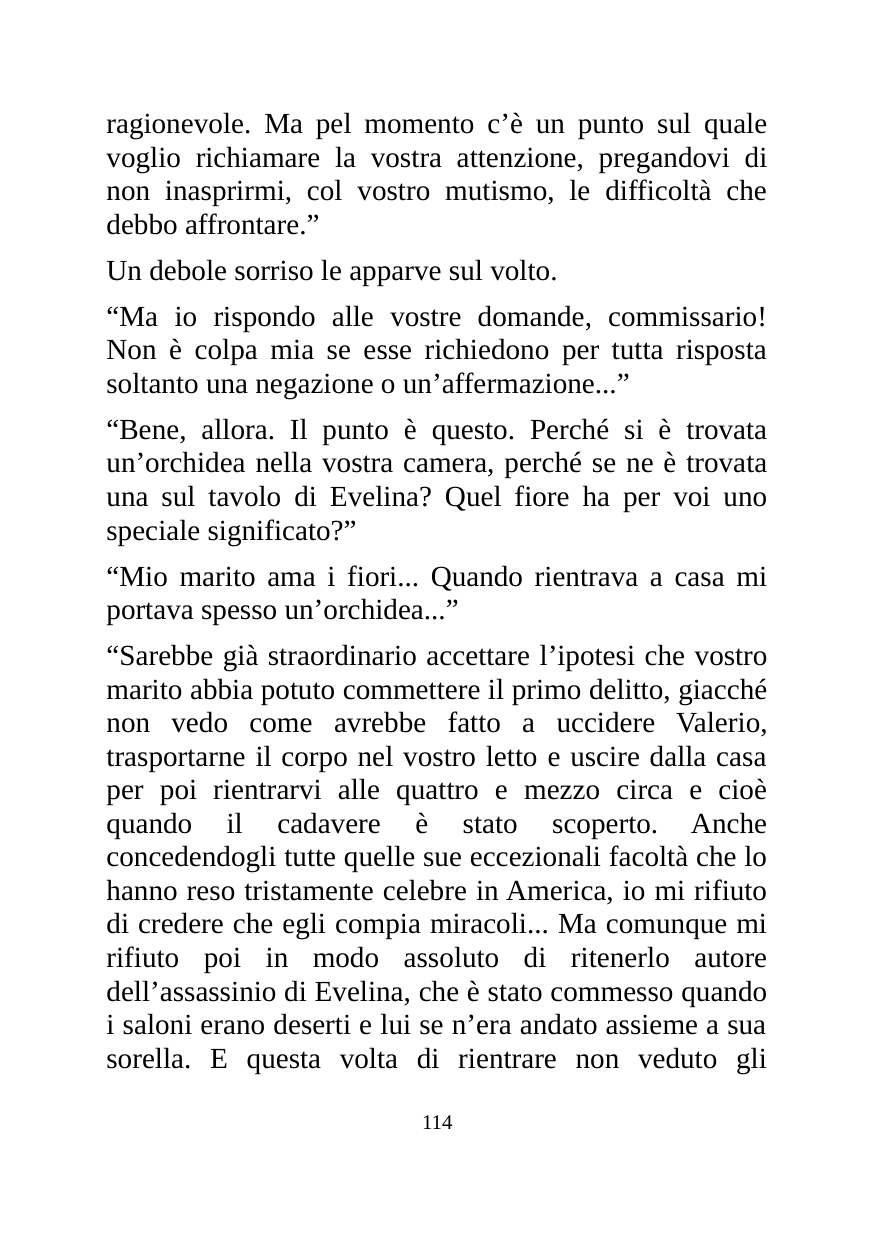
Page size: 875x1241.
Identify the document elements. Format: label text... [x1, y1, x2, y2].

text “Bene, allora. Il punto è questo. Perché si è trovata un’orchidea nella vostra camera, perché se ne è trovata una sul tavolo di Evelina? Quel fiore ha per voi uno speciale significato?” [106, 412, 768, 546]
text “Mio marito ama i fiori... Quando rientrava a casa mi portava spesso un’orchidea...” [106, 559, 768, 626]
text “Ma io rispondo alle vostre domande, commissario! Non è colpa mia se esse richiedono per tutta risposta soltanto una negazione o un’affermazione...” [106, 299, 768, 399]
text Un debole sorriso le apparve sul volto. [106, 253, 768, 286]
text ragionevole. Ma pel momento c’è un punto sul quale voglio richiamare la vostra attenzione, pregandovi di non inasprirmi, col vostro mutismo, le difficoltà che debbo affrontare.” [106, 106, 768, 240]
text “Sarebbe già straordinario accettare l’ipotesi che vostro marito abbia potuto commettere il primo delitto, giacché non vedo come avrebbe fatto a uccidere Valerio, trasportarne il corpo nel vostro letto e uscire dalla casa per poi rientrarvi alle quattro e mezzo circa e cioè quando il cadavere è stato scoperto. Anche concedendogli tutte quelle sue eccezionali facoltà che lo hanno reso tristamente celebre in America, io mi rifiuto di credere che egli compia miracoli... Ma comunque mi rifiuto poi in modo assoluto di ritenerlo autore dell’assassinio di Evelina, che è stato commesso quando i saloni erano deserti e lui se n’era andato assieme a sua sorella. E questa volta di rientrare non veduto gli [106, 638, 768, 1074]
